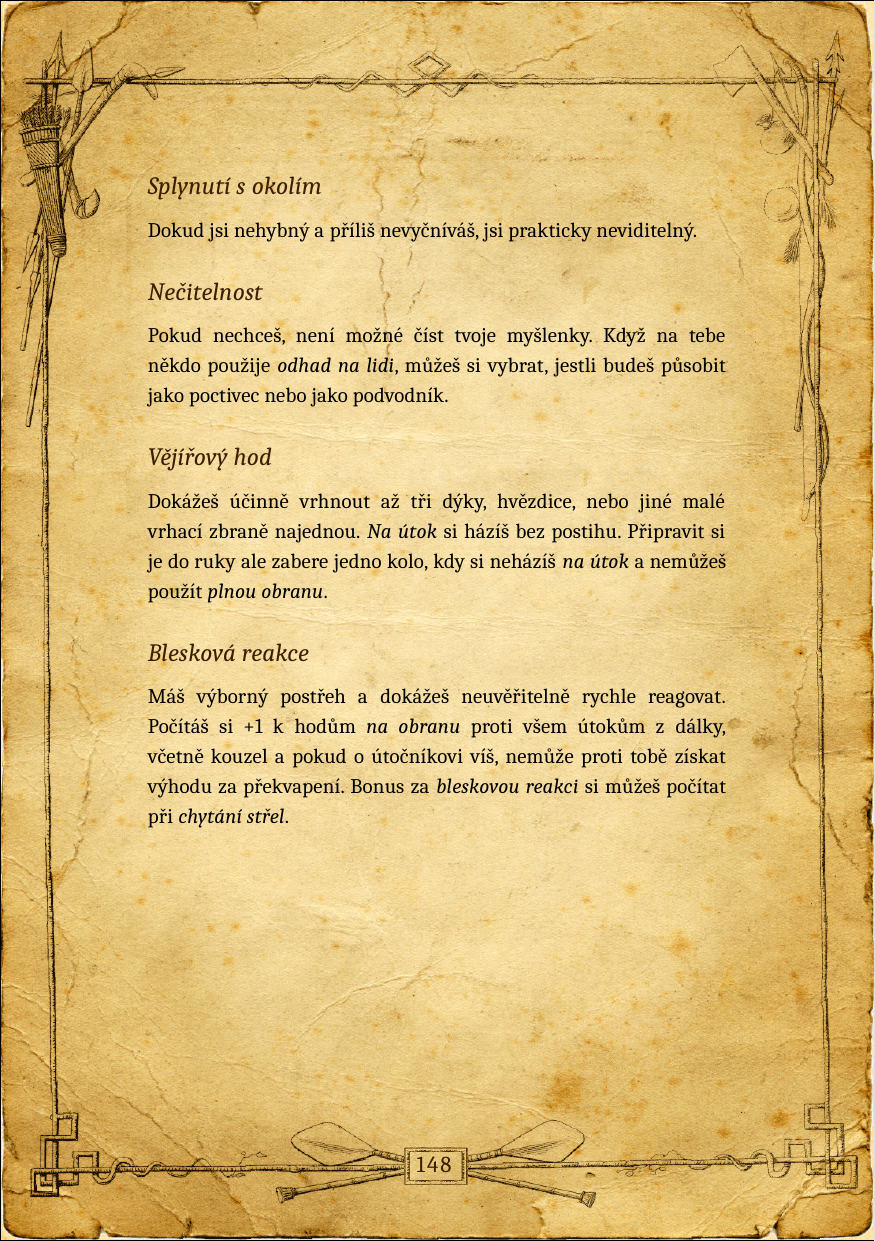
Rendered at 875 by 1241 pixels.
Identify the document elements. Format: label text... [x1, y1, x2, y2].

text Pokud nechceš, není možné číst tvoje myšlenky. Když na tebe někdo použije odhad na lidi, můžeš si vybrat, jestli budeš působit jako poctivec nebo jako podvodník. [148, 324, 726, 408]
subtitle Vějířový hod [148, 443, 726, 472]
picture [1, 1, 874, 1240]
subtitle Nečitelnost [148, 278, 726, 306]
text Dokážeš účinně vrhnout až tři dýky, hvězdice, nebo jiné malé vrhací zbraně najednou. Na útok si házíš bez postihu. Připravit si je do ruky ale zabere jedno kolo, kdy si neházíš na útok a⁠ nemůžeš použít plnou obranu. [148, 490, 726, 603]
subtitle Blesková reakce [148, 639, 726, 667]
text Dokud jsi nehybný a⁠ příliš nevyčníváš, jsi prakticky neviditelný. [148, 218, 726, 242]
subtitle Splynutí s⁠ okolím [148, 172, 726, 201]
text Máš výborný postřeh a⁠ dokážeš neuvěřitelně rychle reagovat. Počítáš si +1 k⁠ hodům na obranu proti všem útokům z⁠ dálky, včetně kouzel a⁠ pokud o⁠ útočníkovi víš, nemůže proti tobě získat výhodu za překvapení. Bonus za bleskovou reakci si můžeš počítat při chytání střel. [148, 685, 726, 829]
